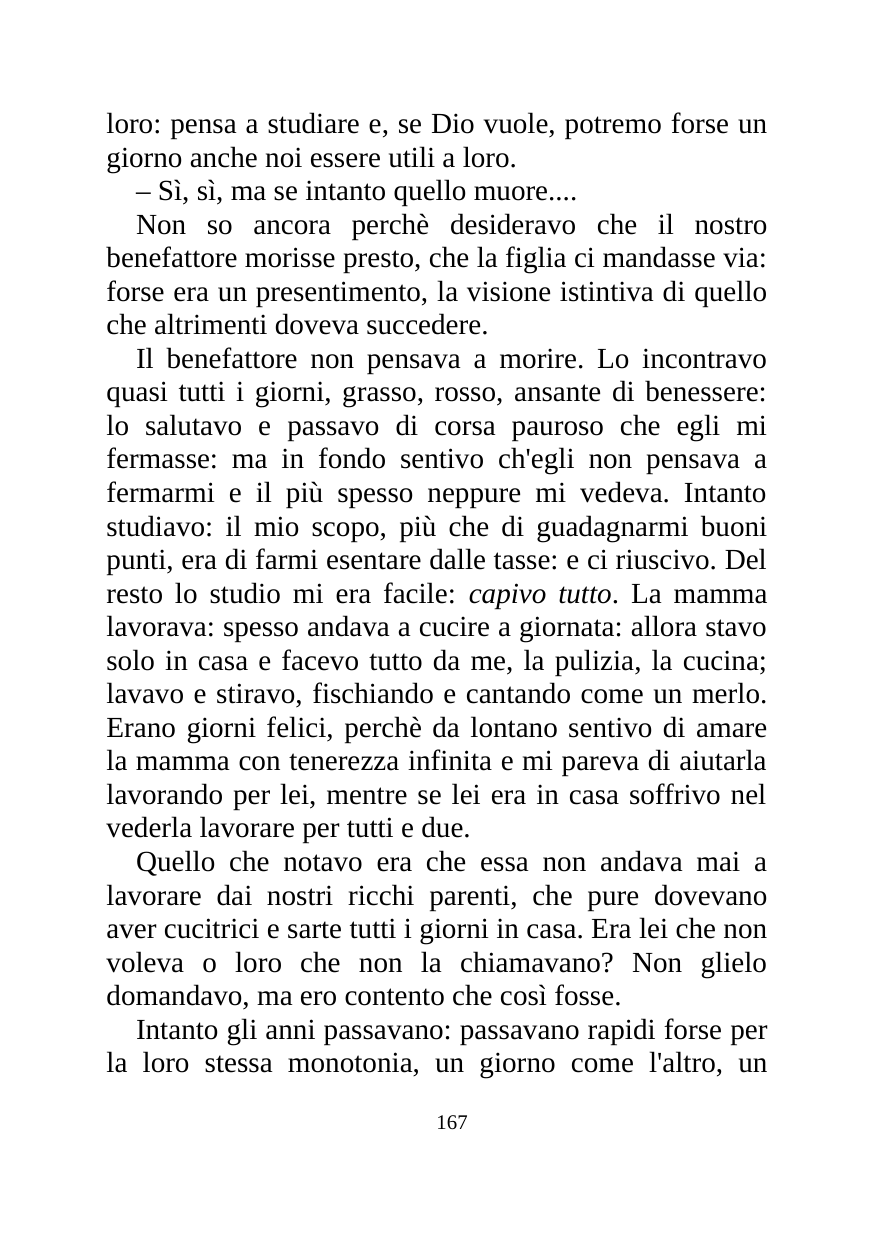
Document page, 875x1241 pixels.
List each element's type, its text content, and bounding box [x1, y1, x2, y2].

text loro: pensa a studiare e, se Dio vuole, potremo forse un giorno anche noi essere utili a loro. [106, 106, 768, 173]
text Non so ancora perchè desideravo che il nostro benefattore morisse presto, che la figlia ci mandasse via: forse era un presentimento, la visione istintiva di quello che altrimenti doveva succedere. [106, 207, 768, 341]
text – Sì, sì, ma se intanto quello muore.... [106, 173, 768, 207]
text Il benefattore non pensava a morire. Lo incontravo quasi tutti i giorni, grasso, rosso, ansante di benessere: lo salutavo e passavo di corsa pauroso che egli mi fermasse: ma in fondo sentivo ch'egli non pensava a fermarmi e il più spesso neppure mi vedeva. Intanto studiavo: il mio scopo, più che di guadagnarmi buoni punti, era di farmi esentare dalle tasse: e ci riuscivo. Del resto lo studio mi era facile: capivo tutto. La mamma lavorava: spesso andava a cucire a giornata: allora stavo solo in casa e facevo tutto da me, la pulizia, la cucina; lavavo e stiravo, fischiando e cantando come un merlo. Erano giorni felici, perchè da lontano sentivo di amare la mamma con tenerezza infinita e mi pareva di aiutarla lavorando per lei, mentre se lei era in casa soffrivo nel vederla lavorare per tutti e due. [106, 341, 768, 844]
text Intanto gli anni passavano: passavano rapidi forse per la loro stessa monotonia, un giorno come l'altro, un [106, 1012, 768, 1079]
text Quello che notavo era che essa non andava mai a lavorare dai nostri ricchi parenti, che pure dovevano aver cucitrici e sarte tutti i giorni in casa. Era lei che non voleva o loro che non la chiamavano? Non glielo domandavo, ma ero contento che così fosse. [106, 844, 768, 1012]
